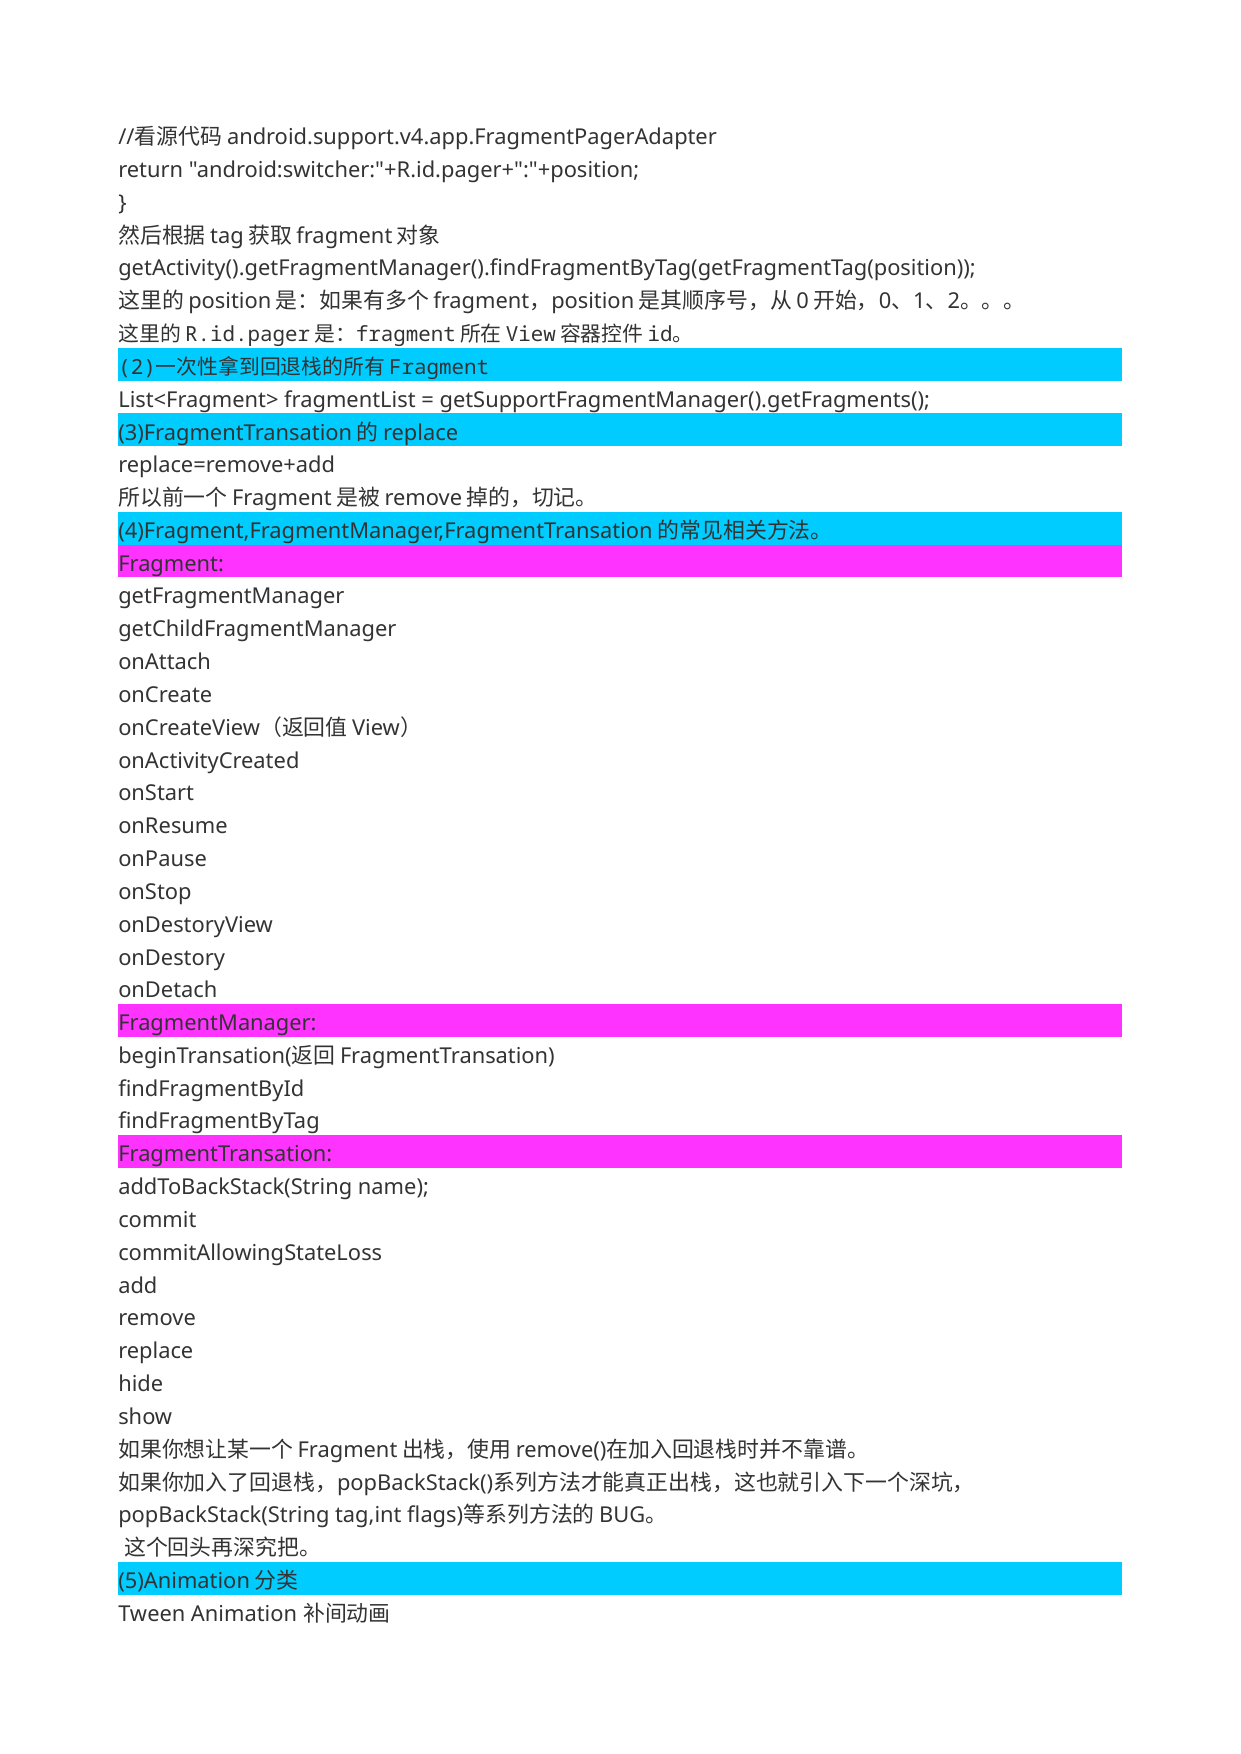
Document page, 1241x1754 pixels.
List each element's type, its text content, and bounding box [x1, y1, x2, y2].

text onDestory [118, 938, 1122, 971]
text getChildFragmentManager [118, 610, 1122, 643]
text //看源代码 android.support.v4.app.FragmentPagerAdapter [118, 118, 1122, 151]
text hide [118, 1365, 1122, 1398]
text return "android:switcher:"+R.id.pager+":"+position; [118, 151, 1122, 184]
text 这里的R.id.pager是：fragment所在View容器控件id。 [118, 315, 1122, 348]
text findFragmentById [118, 1070, 1122, 1102]
text commitAllowingStateLoss [118, 1234, 1122, 1267]
text onDetach [118, 971, 1122, 1004]
text 如果你想让某一个Fragment出栈，使用remove()在加入回退栈时并不靠谱。 [118, 1431, 1122, 1463]
text onDestoryView [118, 906, 1122, 938]
text getActivity().getFragmentManager().findFragmentByTag(getFragmentTag(position)); [118, 249, 1122, 282]
text onAttach [118, 643, 1122, 676]
text 如果你加入了回退栈，popBackStack()系列方法才能真正出栈，这也就引入下一个深坑，popBackStack(String tag,int flags)等系列方法的BUG。 [118, 1463, 1122, 1529]
text onPause [118, 840, 1122, 873]
text show [118, 1398, 1122, 1431]
text add [118, 1267, 1122, 1299]
text onResume [118, 807, 1122, 840]
text onStop [118, 873, 1122, 906]
text Fragment: [118, 545, 1122, 577]
text (3)FragmentTransation的replace [118, 413, 1122, 446]
text onCreate [118, 676, 1122, 709]
text (4)Fragment,FragmentManager,FragmentTransation的常见相关方法。 [118, 512, 1122, 545]
text onActivityCreated [118, 742, 1122, 774]
text FragmentManager: [118, 1004, 1122, 1037]
text onStart [118, 774, 1122, 807]
text 这里的position是：如果有多个fragment，position是其顺序号，从0开始，0、1、2。。。 [118, 282, 1122, 315]
text FragmentTransation: [118, 1135, 1122, 1168]
text addToBackStack(String name); [118, 1168, 1122, 1201]
text (5)Animation分类 [118, 1562, 1122, 1595]
text 所以前一个Fragment是被remove掉的，切记。 [118, 479, 1122, 512]
text onCreateView（返回值View） [118, 709, 1122, 742]
text 然后根据tag获取fragment对象 [118, 217, 1122, 249]
text Tween Animation 补间动画 [118, 1595, 1122, 1627]
text replace=remove+add [118, 446, 1122, 479]
text } [118, 184, 1122, 217]
text getFragmentManager [118, 577, 1122, 610]
text findFragmentByTag [118, 1102, 1122, 1135]
text (2)一次性拿到回退栈的所有Fragment [118, 348, 1122, 381]
text beginTransation(返回FragmentTransation) [118, 1037, 1122, 1070]
text List<Fragment> fragmentList = getSupportFragmentManager().getFragments(); [118, 381, 1122, 413]
text commit [118, 1201, 1122, 1234]
text 这个回头再深究把。 [118, 1529, 1122, 1562]
text replace [118, 1332, 1122, 1365]
text remove [118, 1299, 1122, 1332]
